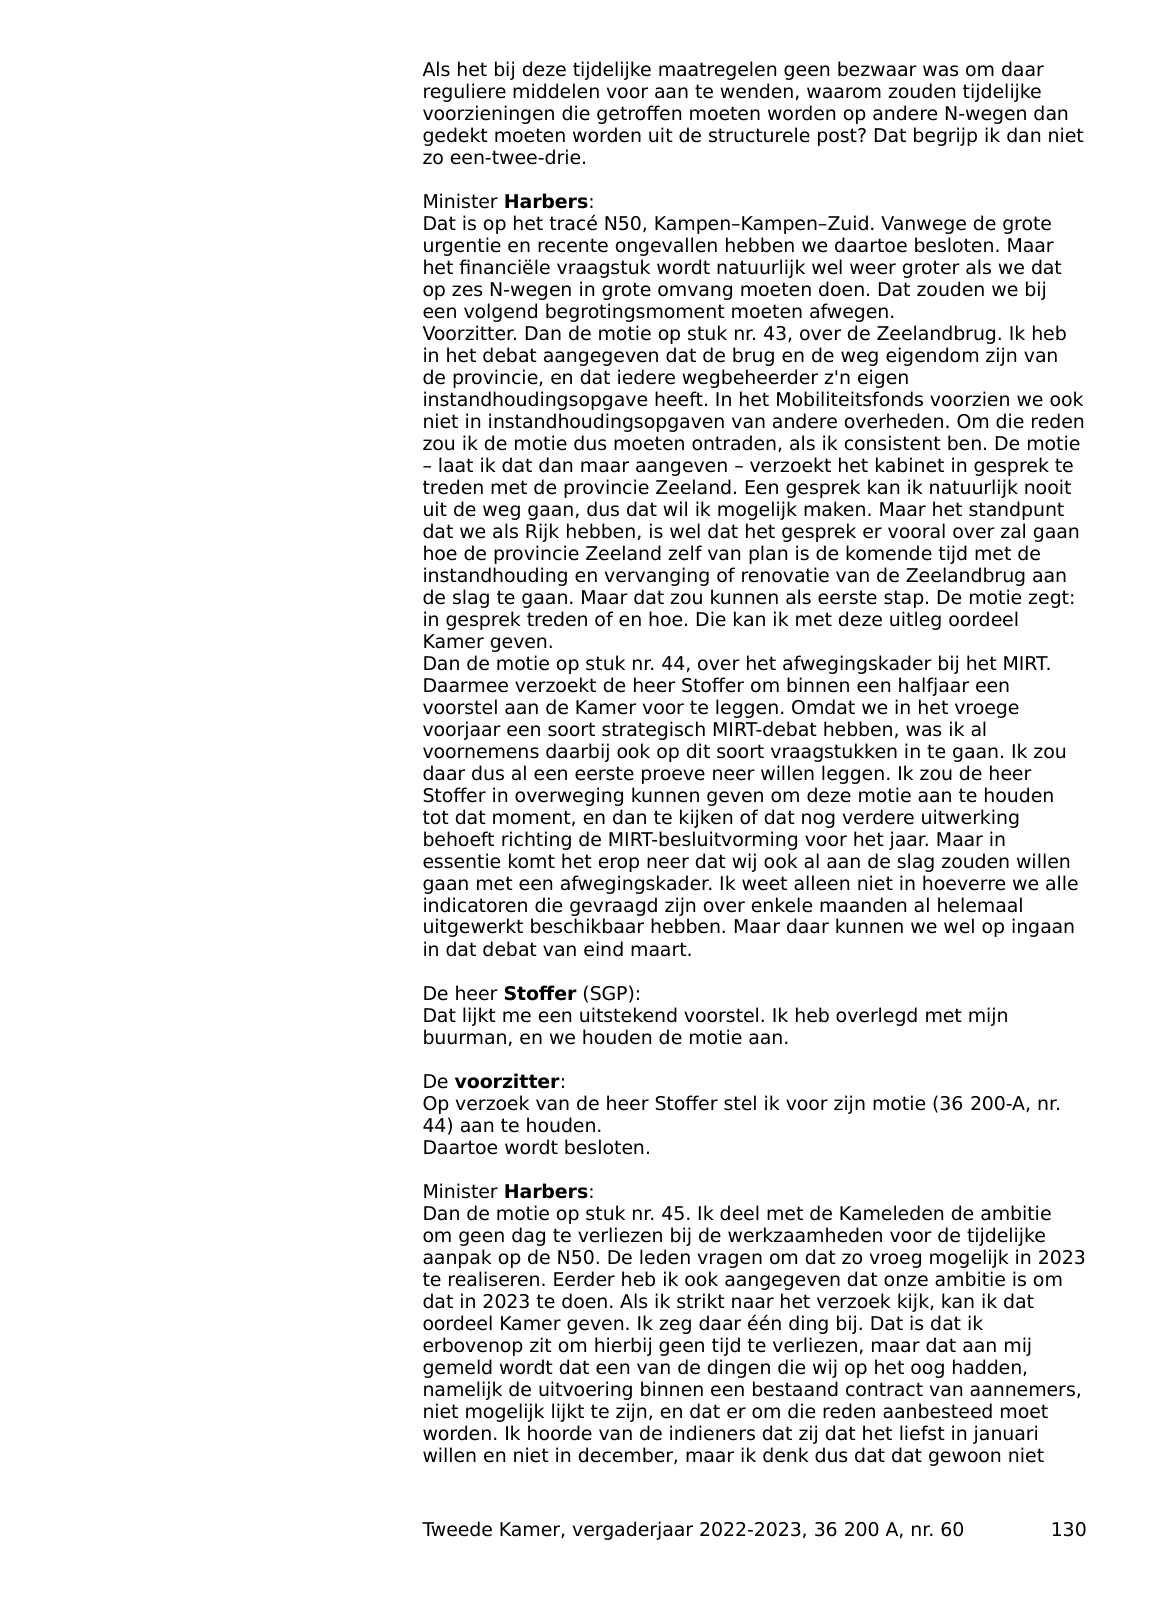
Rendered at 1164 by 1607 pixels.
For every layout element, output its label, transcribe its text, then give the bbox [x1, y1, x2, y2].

text De heer Stoffer (SGP): [422, 983, 1087, 1004]
text Dan de motie op stuk nr. 44, over het afwegingskader bij het MIRT. Daarmee verzoekt de heer Stoffer om binnen een halfjaar een voorstel aan de Kamer voor te leggen. Omdat we in het vroege voorjaar een soort strategisch MIRT-debat hebben, was ik al voornemens daarbij ook op dit soort vraagstukken in te gaan. Ik zou daar dus al een eerste proeve neer willen leggen. Ik zou de heer Stoffer in overweging kunnen geven om deze motie aan te houden tot dat moment, en dan te kijken of dat nog verdere uitwerking behoeft richting de MIRT-besluitvorming voor het jaar. Maar in essentie komt het erop neer dat wij ook al aan de slag zouden willen gaan met een afwegingskader. Ik weet alleen niet in hoeverre we alle indicatoren die gevraagd zijn over enkele maanden al helemaal uitgewerkt beschikbaar hebben. Maar daar kunnen we wel op ingaan in dat debat van eind maart. [422, 653, 1087, 960]
text Minister Harbers: [422, 1181, 1087, 1203]
text Dat is op het tracé N50, Kampen–Kampen–Zuid. Vanwege de grote urgentie en recente ongevallen hebben we daartoe besloten. Maar het financiële vraagstuk wordt natuurlijk wel weer groter als we dat op zes N-wegen in grote omvang moeten doen. Dat zouden we bij een volgend begrotingsmoment moeten afwegen. [422, 213, 1087, 323]
text De voorzitter: [422, 1071, 1087, 1093]
text Minister Harbers: [422, 191, 1087, 213]
text Voorzitter. Dan de motie op stuk nr. 43, over de Zeelandbrug. Ik heb in het debat aangegeven dat de brug en de weg eigendom zijn van de provincie, en dat iedere wegbeheerder z'n eigen instandhoudingsopgave heeft. In het Mobiliteitsfonds voorzien we ook niet in instandhoudingsopgaven van andere overheden. Om die reden zou ik de motie dus moeten ontraden, als ik consistent ben. De motie – laat ik dat dan maar aangeven – verzoekt het kabinet in gesprek te treden met de provincie Zeeland. Een gesprek kan ik natuurlijk nooit uit de weg gaan, dus dat wil ik mogelijk maken. Maar het standpunt dat we als Rijk hebben, is wel dat het gesprek er vooral over zal gaan hoe de provincie Zeeland zelf van plan is de komende tijd met de instandhouding en vervanging of renovatie van de Zeelandbrug aan de slag te gaan. Maar dat zou kunnen als eerste stap. De motie zegt: in gesprek treden of en hoe. Die kan ik met deze uitleg oordeel Kamer geven. [422, 323, 1087, 653]
text Als het bij deze tijdelijke maatregelen geen bezwaar was om daar reguliere middelen voor aan te wenden, waarom zouden tijdelijke voorzieningen die getroffen moeten worden op andere N-wegen dan gedekt moeten worden uit de structurele post? Dat begrijp ik dan niet zo een-twee-drie. [422, 59, 1087, 169]
text Op verzoek van de heer Stoffer stel ik voor zijn motie (36 200-A, nr. 44) aan te houden. [422, 1093, 1087, 1137]
text Dat lijkt me een uitstekend voorstel. Ik heb overlegd met mijn buurman, en we houden de motie aan. [422, 1004, 1087, 1048]
text Daartoe wordt besloten. [422, 1137, 1087, 1159]
text Dan de motie op stuk nr. 45. Ik deel met de Kameleden de ambitie om geen dag te verliezen bij de werkzaamheden voor de tijdelijke aanpak op de N50. De leden vragen om dat zo vroeg mogelijk in 2023 te realiseren. Eerder heb ik ook aangegeven dat onze ambitie is om dat in 2023 te doen. Als ik strikt naar het verzoek kijk, kan ik dat oordeel Kamer geven. Ik zeg daar één ding bij. Dat is dat ik erbovenop zit om hierbij geen tijd te verliezen, maar dat aan mij gemeld wordt dat een van de dingen die wij op het oog hadden, namelijk de uitvoering binnen een bestaand contract van aannemers, niet mogelijk lijkt te zijn, en dat er om die reden aanbesteed moet worden. Ik hoorde van de indieners dat zij dat het liefst in januari willen en niet in december, maar ik denk dus dat dat gewoon niet [422, 1203, 1087, 1467]
